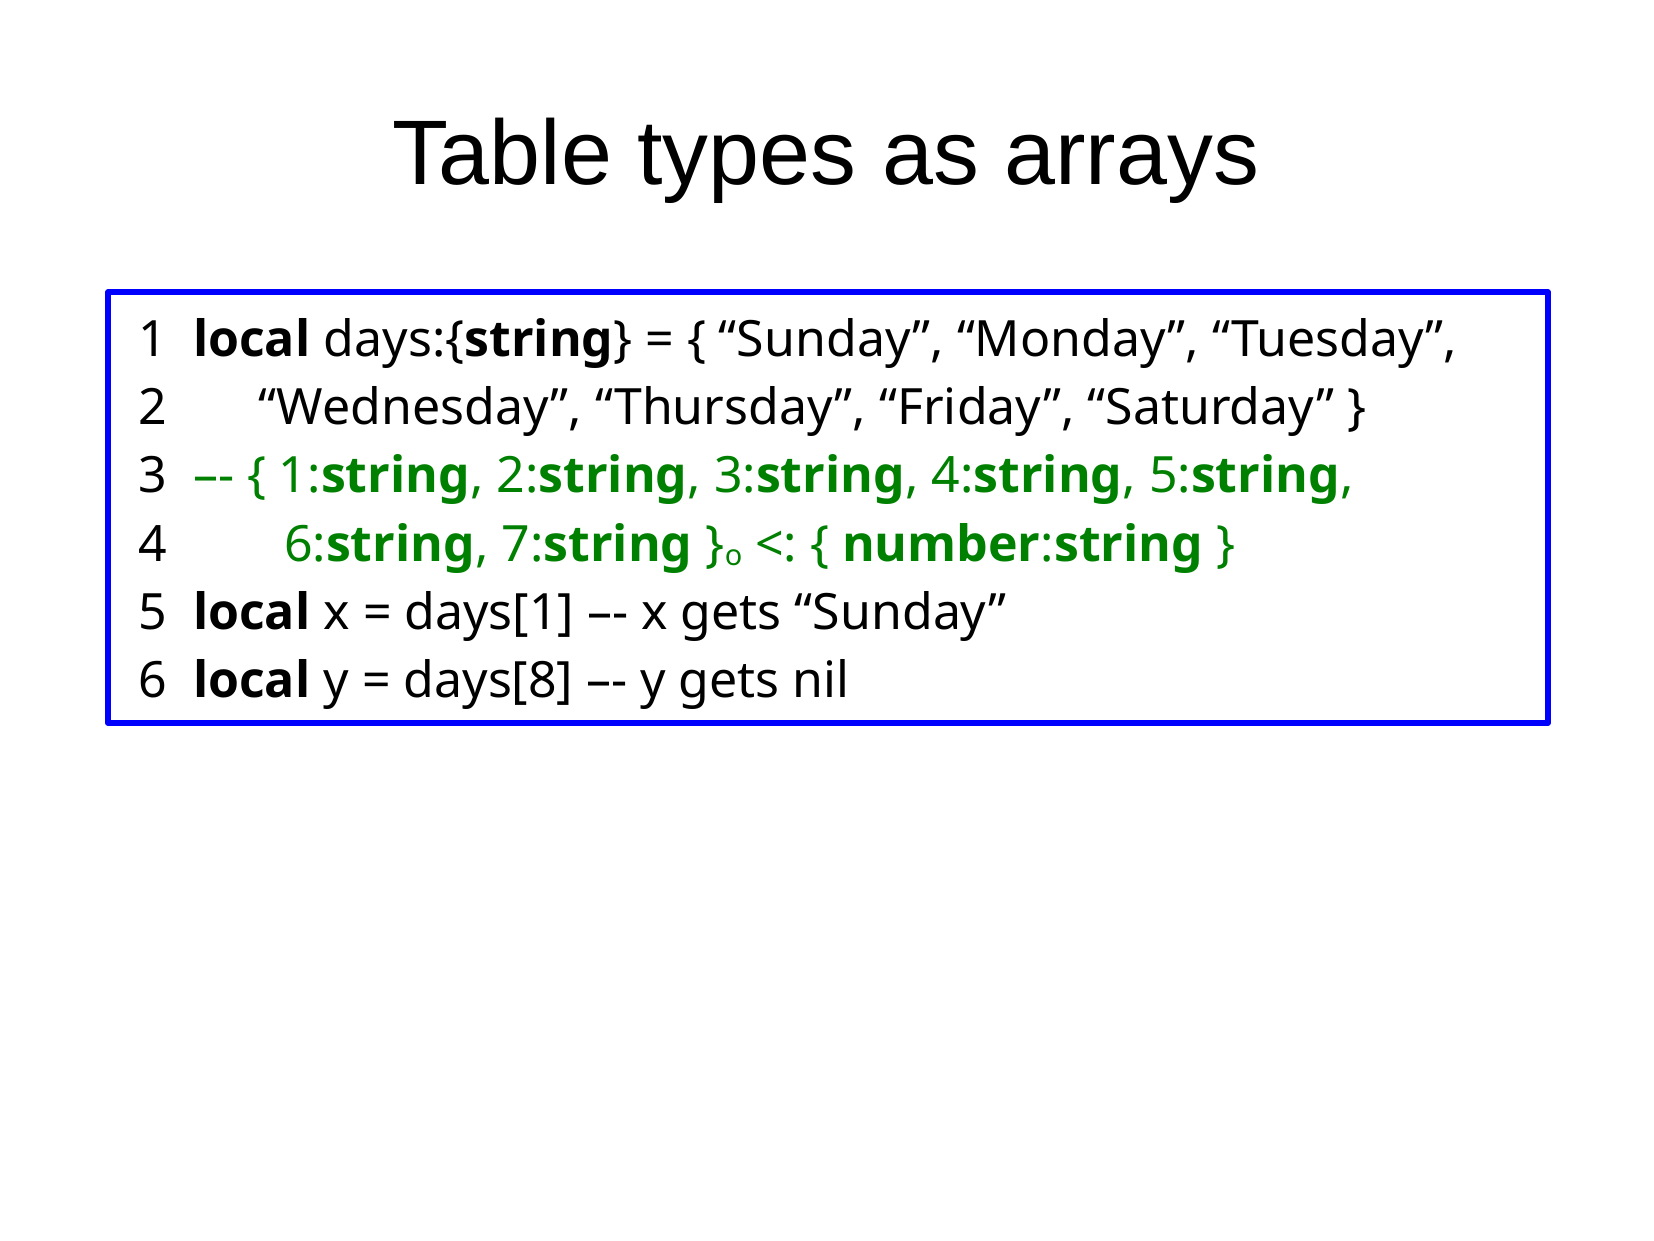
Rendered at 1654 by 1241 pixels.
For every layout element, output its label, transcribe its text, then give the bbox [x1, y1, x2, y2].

text_box 1 local days:{string} = { “Sunday”, “Monday”, “Tuesday”, 2 “Wednesday”, “Thursday”, “Friday”, “Saturday” } 3 –- { 1:string, 2:string, 3:string, 4:string, 5:string, 4 6:string, 7:string }o <: { number:string } 5 local x = days[1] –- x gets “Sunday” 6 local y = days[8] –- y gets nil [107, 292, 1548, 706]
title Table types as arrays [82, 49, 1571, 257]
